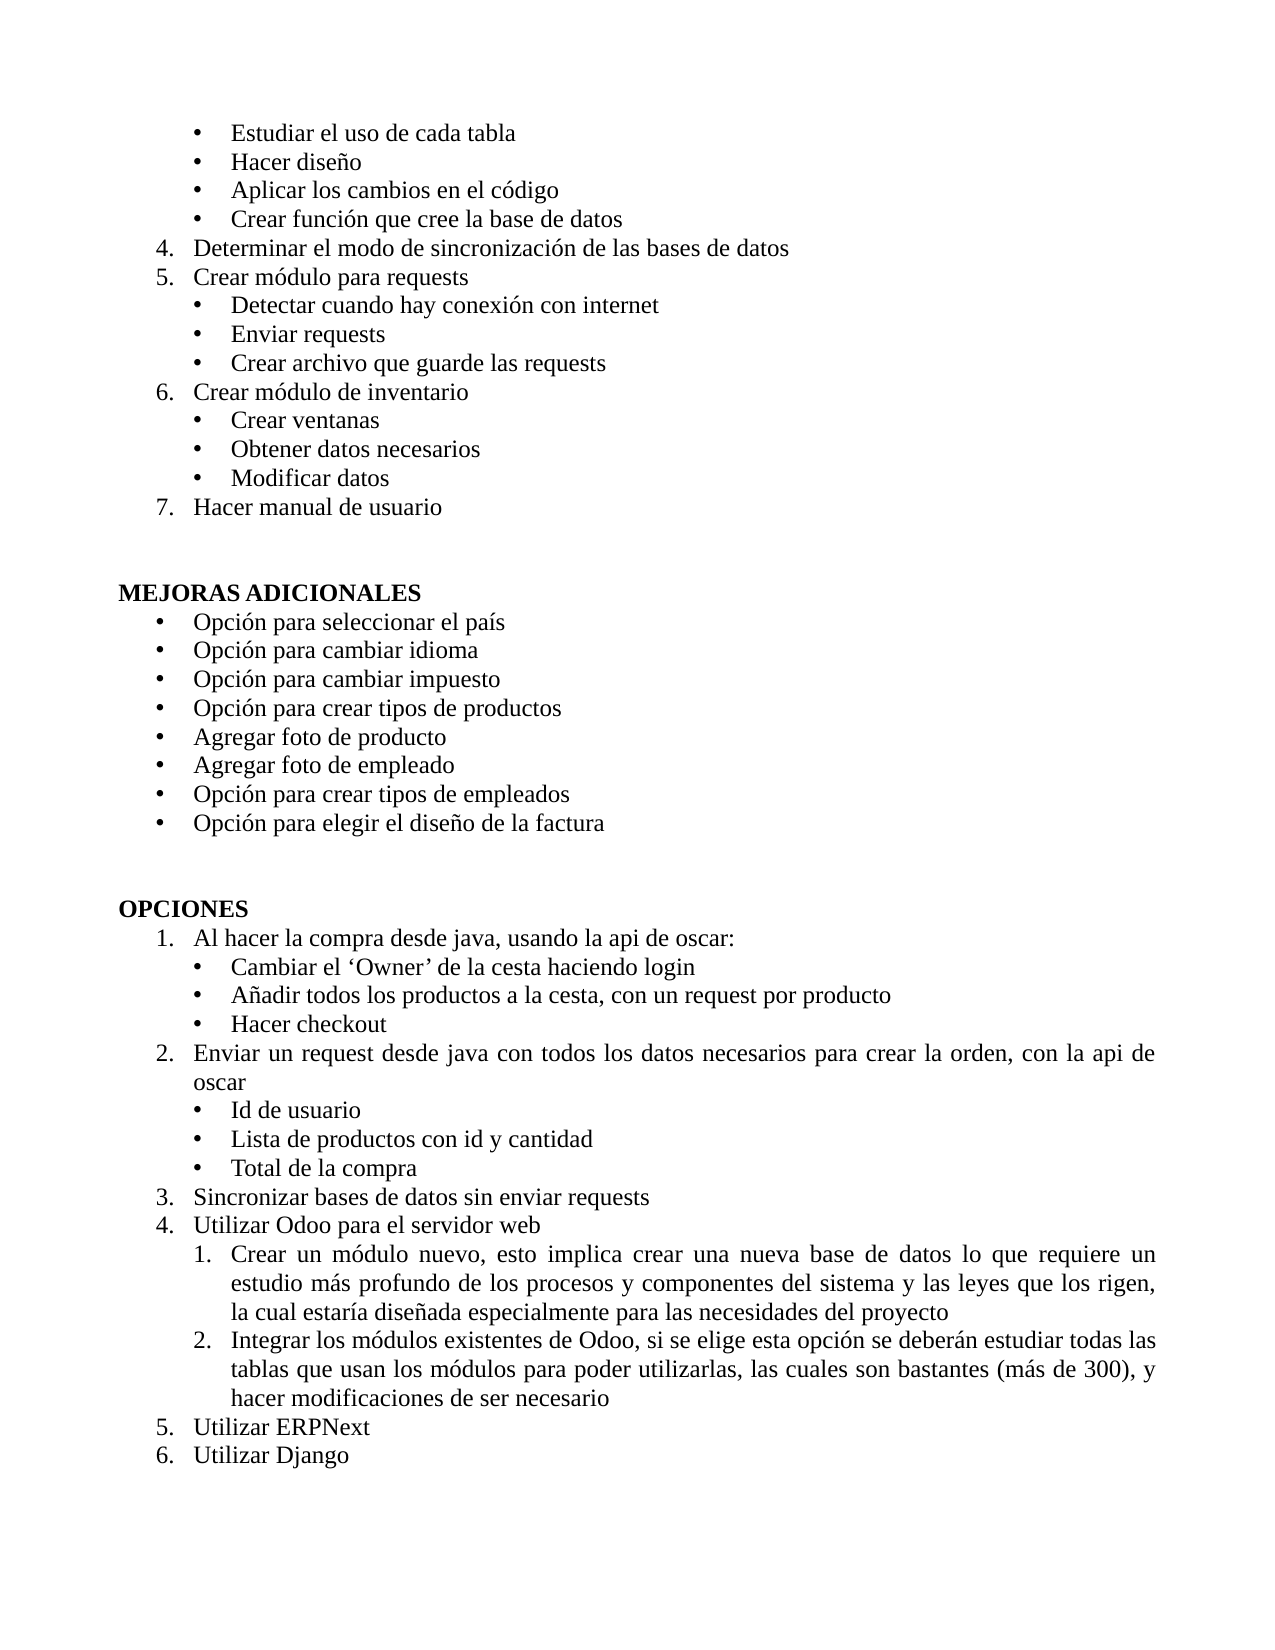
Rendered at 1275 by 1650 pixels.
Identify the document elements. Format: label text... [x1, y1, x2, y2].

list Lista de productos con id y cantidad [193, 1124, 1157, 1153]
list Opción para cambiar idioma [156, 636, 1157, 664]
list Sincronizar bases de datos sin enviar requests [156, 1182, 1157, 1211]
list Al hacer la compra desde java, usando la api de oscar: [156, 923, 1157, 952]
list Crear módulo para requests [156, 262, 1157, 291]
list Enviar un request desde java con todos los datos necesarios para crear la orden, con la api de oscar [156, 1038, 1157, 1096]
list Crear módulo de inventario [156, 377, 1157, 406]
list Opción para cambiar impuesto [156, 664, 1157, 693]
list Crear archivo que guarde las requests [193, 348, 1157, 377]
text MEJORAS ADICIONALES [118, 578, 1157, 607]
list Agregar foto de empleado [156, 751, 1157, 779]
list Opción para seleccionar el país [156, 607, 1157, 636]
list Detectar cuando hay conexión con internet [193, 291, 1157, 319]
list Utilizar Django [156, 1441, 1157, 1469]
list Utilizar Odoo para el servidor web [156, 1211, 1157, 1239]
list Modificar datos [193, 463, 1157, 492]
list Hacer checkout [193, 1009, 1157, 1038]
list Obtener datos necesarios [193, 434, 1157, 463]
text OPCIONES [118, 894, 1157, 923]
list Opción para crear tipos de productos [156, 693, 1157, 722]
list Crear un módulo nuevo, esto implica crear una nueva base de datos lo que requiere un estudio más profundo de los procesos y componentes del sistema y las leyes que los rigen, la cual estaría diseñada especialmente para las necesidades del proyecto [193, 1239, 1157, 1326]
list Estudiar el uso de cada tabla [193, 118, 1157, 147]
list Determinar el modo de sincronización de las bases de datos [156, 233, 1157, 262]
list Hacer diseño [193, 147, 1157, 176]
list Total de la compra [193, 1153, 1157, 1182]
list Añadir todos los productos a la cesta, con un request por producto [193, 981, 1157, 1009]
list Integrar los módulos existentes de Odoo, si se elige esta opción se deberán estudiar todas las tablas que usan los módulos para poder utilizarlas, las cuales son bastantes (más de 300), y hacer modificaciones de ser necesario [193, 1326, 1157, 1412]
list Cambiar el ‘Owner’ de la cesta haciendo login [193, 952, 1157, 981]
list Agregar foto de producto [156, 722, 1157, 751]
list Id de usuario [193, 1096, 1157, 1124]
list Crear ventanas [193, 406, 1157, 434]
list Enviar requests [193, 319, 1157, 348]
list Opción para elegir el diseño de la factura [156, 808, 1157, 837]
list Opción para crear tipos de empleados [156, 779, 1157, 808]
list Hacer manual de usuario [156, 492, 1157, 521]
list Aplicar los cambios en el código [193, 176, 1157, 204]
list Crear función que cree la base de datos [193, 204, 1157, 233]
list Utilizar ERPNext [156, 1412, 1157, 1441]
